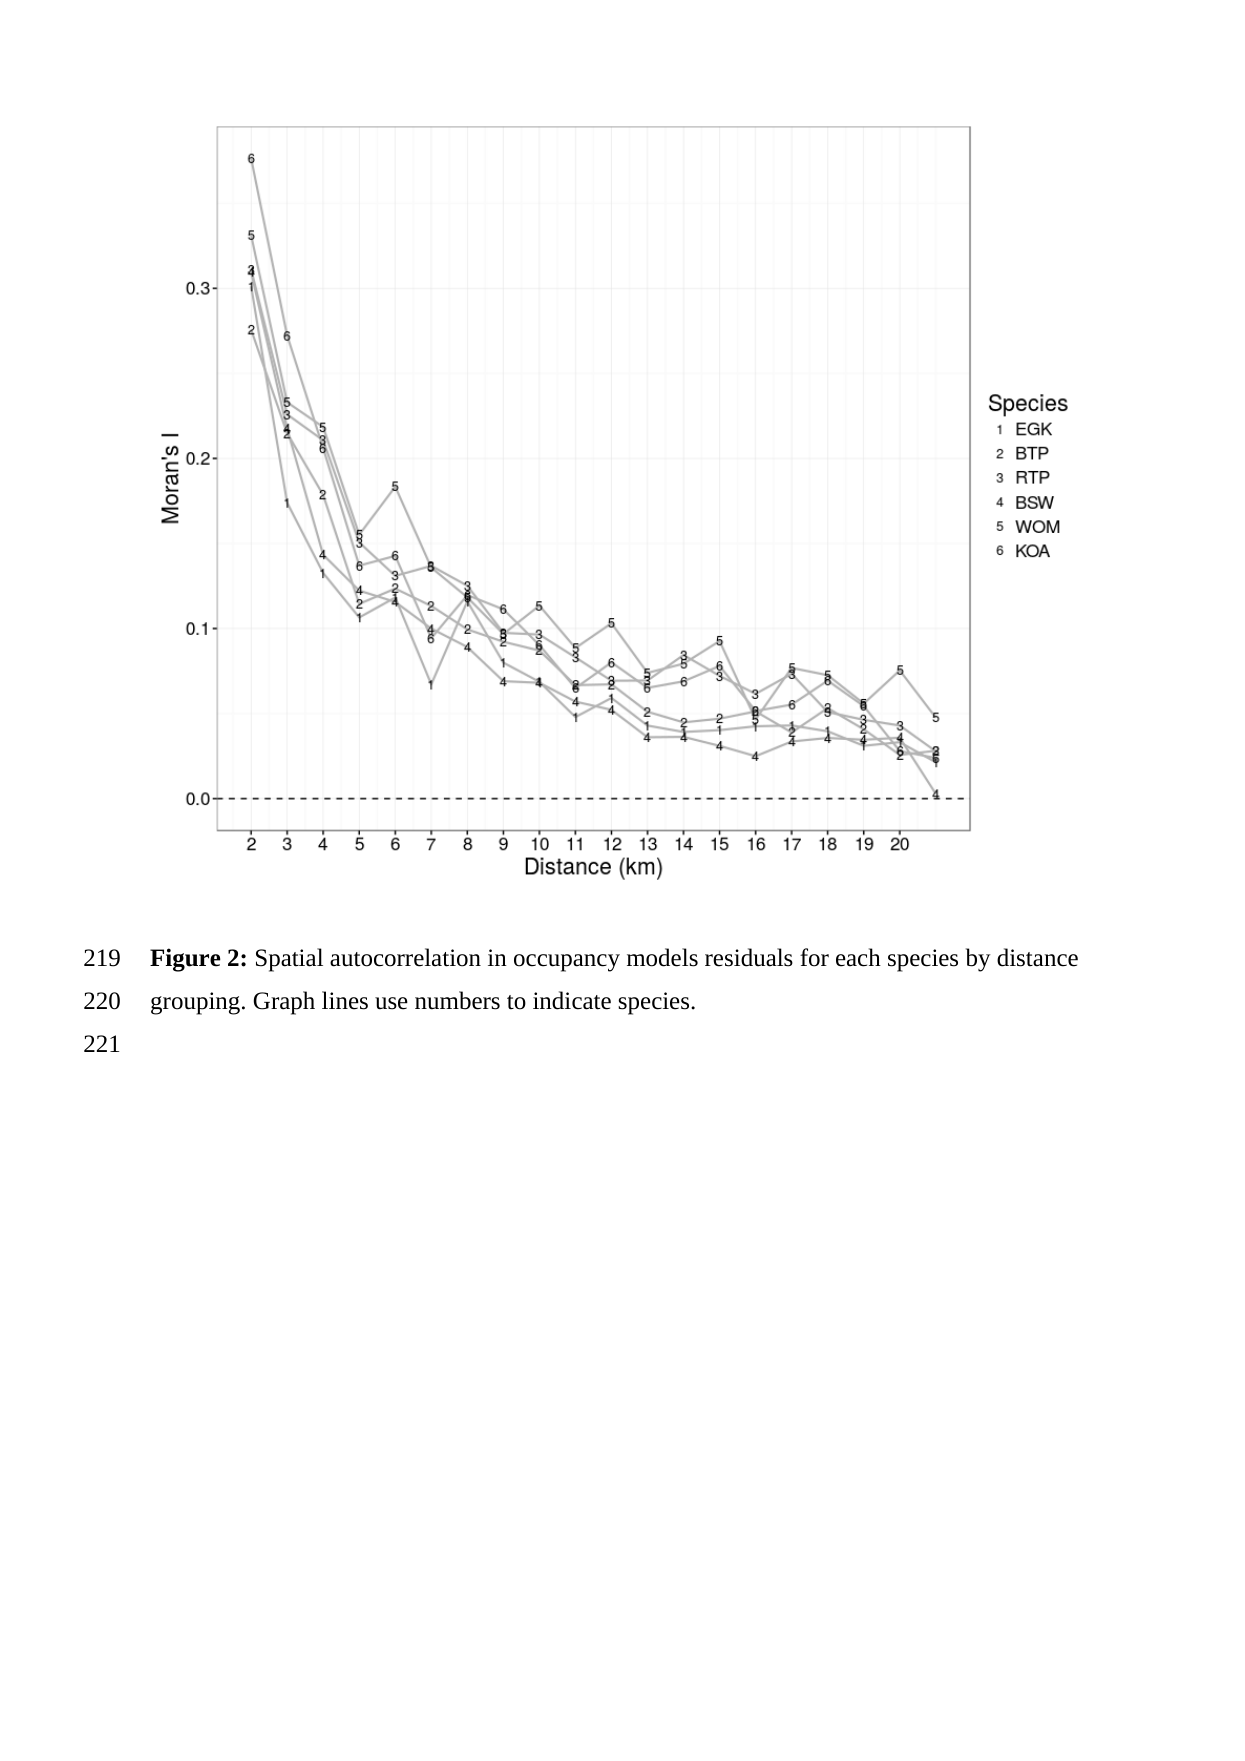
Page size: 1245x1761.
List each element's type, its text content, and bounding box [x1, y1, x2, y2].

picture [150, 118, 1095, 886]
text Figure 2: Spatial autocorrelation in occupancy models residuals for each species by distance grouping. Graph lines use numbers to indicate species. [150, 943, 1095, 1015]
